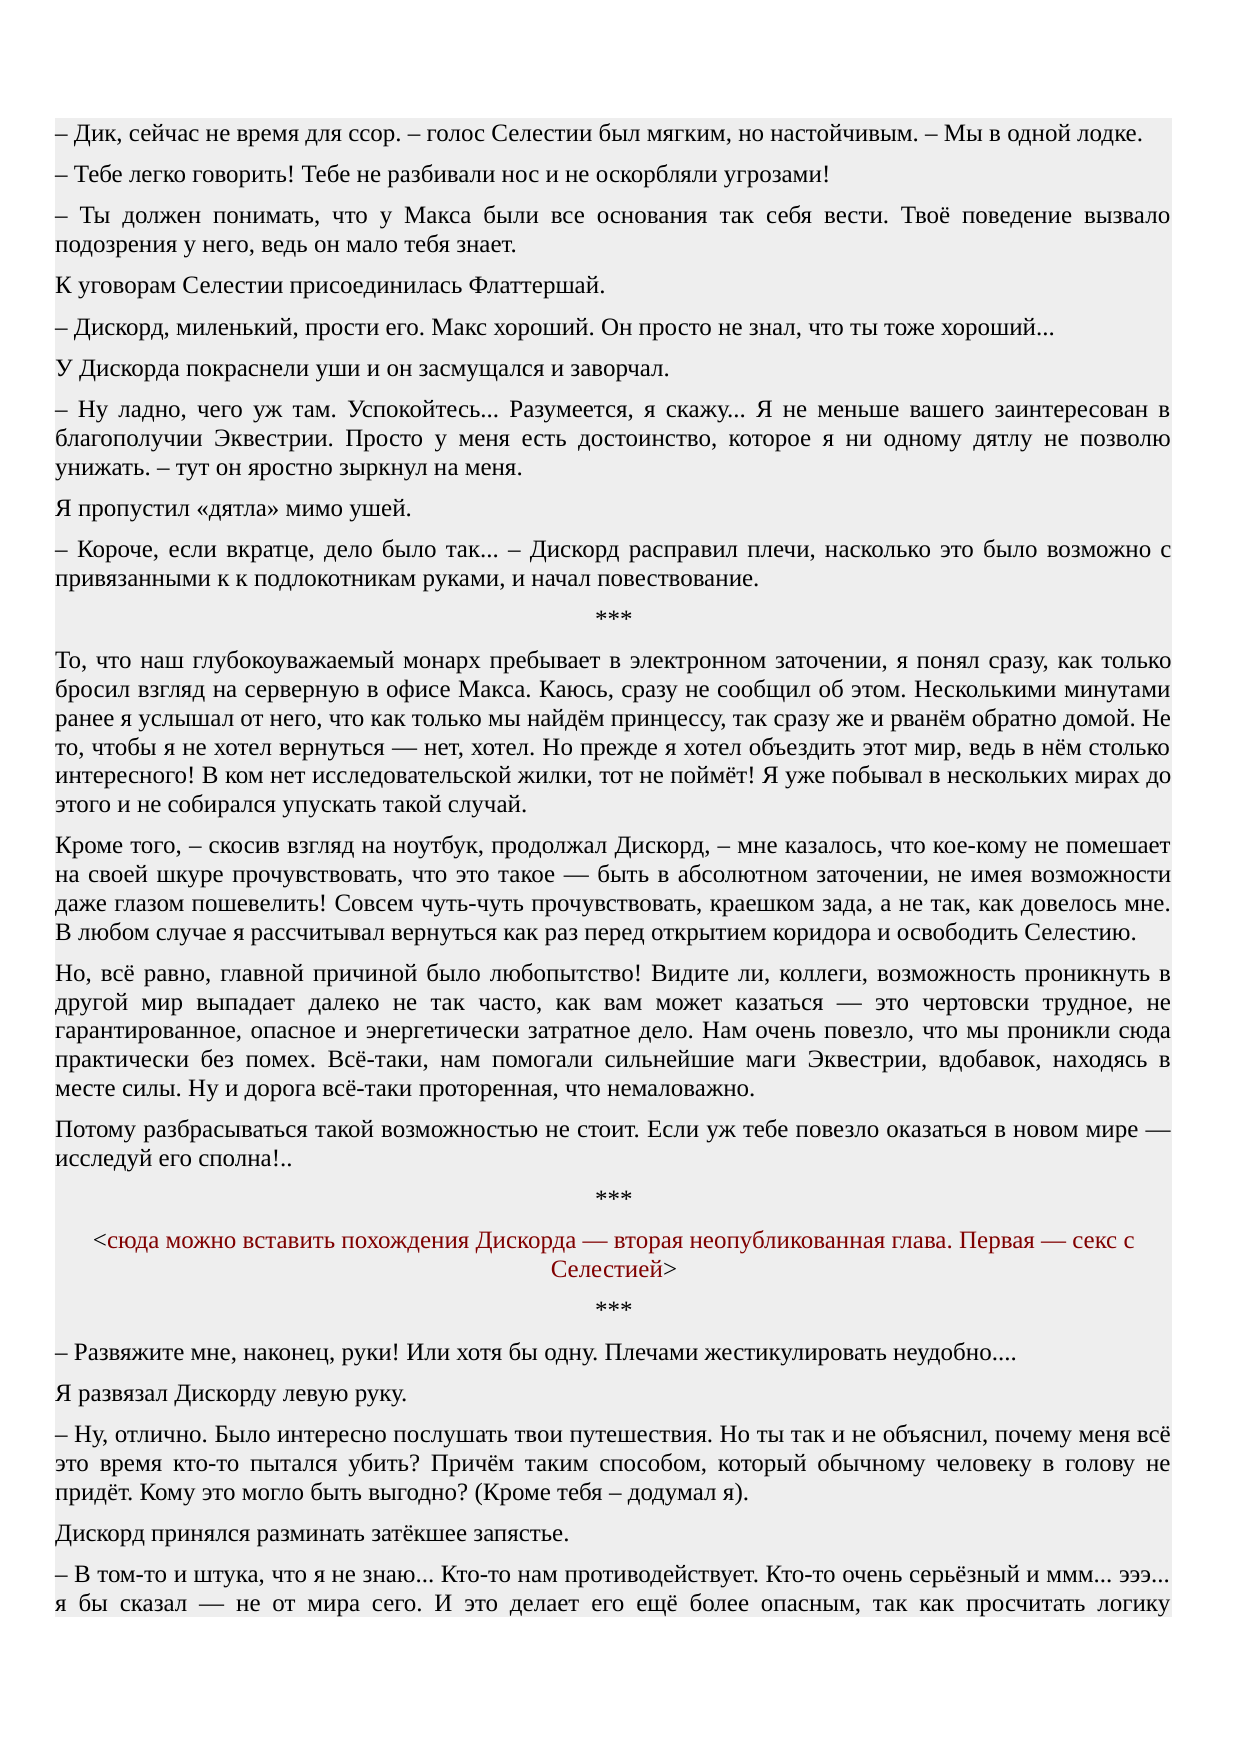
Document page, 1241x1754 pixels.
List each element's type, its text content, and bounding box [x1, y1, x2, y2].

text – Развяжите мне, наконец, руки! Или хотя бы одну. Плечами жестикулировать неудобно.... [55, 1337, 1172, 1366]
text *** [55, 1184, 1172, 1213]
text – В том-то и штука, что я не знаю... Кто-то нам противодействует. Кто-то очень серьёзный и ммм... эээ... я бы сказал — не от мира сего. И это делает его ещё более опасным, так как просчитать логику [55, 1559, 1172, 1617]
text <сюда можно вставить похождения Дискорда — вторая неопубликованная глава. Первая — секс с Селестией> [55, 1226, 1172, 1283]
text – Тебе легко говорить! Тебе не разбивали нос и не оскорбляли угрозами! [55, 159, 1172, 188]
text *** [55, 1296, 1172, 1324]
text У Дискорда покраснели уши и он засмущался и заворчал. [55, 353, 1172, 382]
text Но, всё равно, главной причиной было любопытство! Видите ли, коллеги, возможность проникнуть в другой мир выпадает далеко не так часто, как вам может казаться — это чертовски трудное, не гарантированное, опасное и энергетически затратное дело. Нам очень повезло, что мы проникли сюда практически без помех. Всё-таки, нам помогали сильнейшие маги Эквестрии, вдобавок, находясь в месте силы. Ну и дорога всё-таки проторенная, что немаловажно. [55, 958, 1172, 1102]
text – Ты должен понимать, что у Макса были все основания так себя вести. Твоё поведение вызвало подозрения у него, ведь он мало тебя знает. [55, 201, 1172, 258]
text Кроме того, – скосив взгляд на ноутбук, продолжал Дискорд, – мне казалось, что кое-кому не помешает на своей шкуре прочувствовать, что это такое — быть в абсолютном заточении, не имея возможности даже глазом пошевелить! Совсем чуть-чуть прочувствовать, краешком зада, а не так, как довелось мне. В любом случае я рассчитывал вернуться как раз перед открытием коридора и освободить Селестию. [55, 831, 1172, 946]
text Дискорд принялся разминать затёкшее запястье. [55, 1518, 1172, 1547]
text То, что наш глубокоуважаемый монарх пребывает в электронном заточении, я понял сразу, как только бросил взгляд на серверную в офисе Макса. Каюсь, сразу не сообщил об этом. Несколькими минутами ранее я услышал от него, что как только мы найдём принцессу, так сразу же и рванём обратно домой. Не то, чтобы я не хотел вернуться — нет, хотел. Но прежде я хотел объездить этот мир, ведь в нём столько интересного! В ком нет исследовательской жилки, тот не поймёт! Я уже побывал в нескольких мирах до этого и не собирался упускать такой случай. [55, 646, 1172, 818]
text Я развязал Дискорду левую руку. [55, 1378, 1172, 1407]
text К уговорам Селестии присоединилась Флаттершай. [55, 271, 1172, 299]
text Я пропустил «дятла» мимо ушей. [55, 493, 1172, 522]
text – Дискорд, миленький, прости его. Макс хороший. Он просто не знал, что ты тоже хороший... [55, 312, 1172, 341]
text – Дик, сейчас не время для ссор. – голос Селестии был мягким, но настойчивым. – Мы в одной лодке. [55, 118, 1172, 147]
text – Ну, отлично. Было интересно послушать твои путешествия. Но ты так и не объяснил, почему меня всё это время кто-то пытался убить? Причём таким способом, который обычному человеку в голову не придёт. Кому это могло быть выгодно? (Кроме тебя – додумал я). [55, 1419, 1172, 1506]
text Потому разбрасываться такой возможностью не стоит. Если уж тебе повезло оказаться в новом мире — исследуй его сполна!.. [55, 1114, 1172, 1172]
text *** [55, 604, 1172, 633]
text – Короче, если вкратце, дело было так... – Дискорд расправил плечи, насколько это было возможно с привязанными к к подлокотникам руками, и начал повествование. [55, 534, 1172, 592]
text – Ну ладно, чего уж там. Успокойтесь... Разумеется, я скажу... Я не меньше вашего заинтересован в благополучии Эквестрии. Просто у меня есть достоинство, которое я ни одному дятлу не позволю унижать. – тут он яростно зыркнул на меня. [55, 394, 1172, 481]
